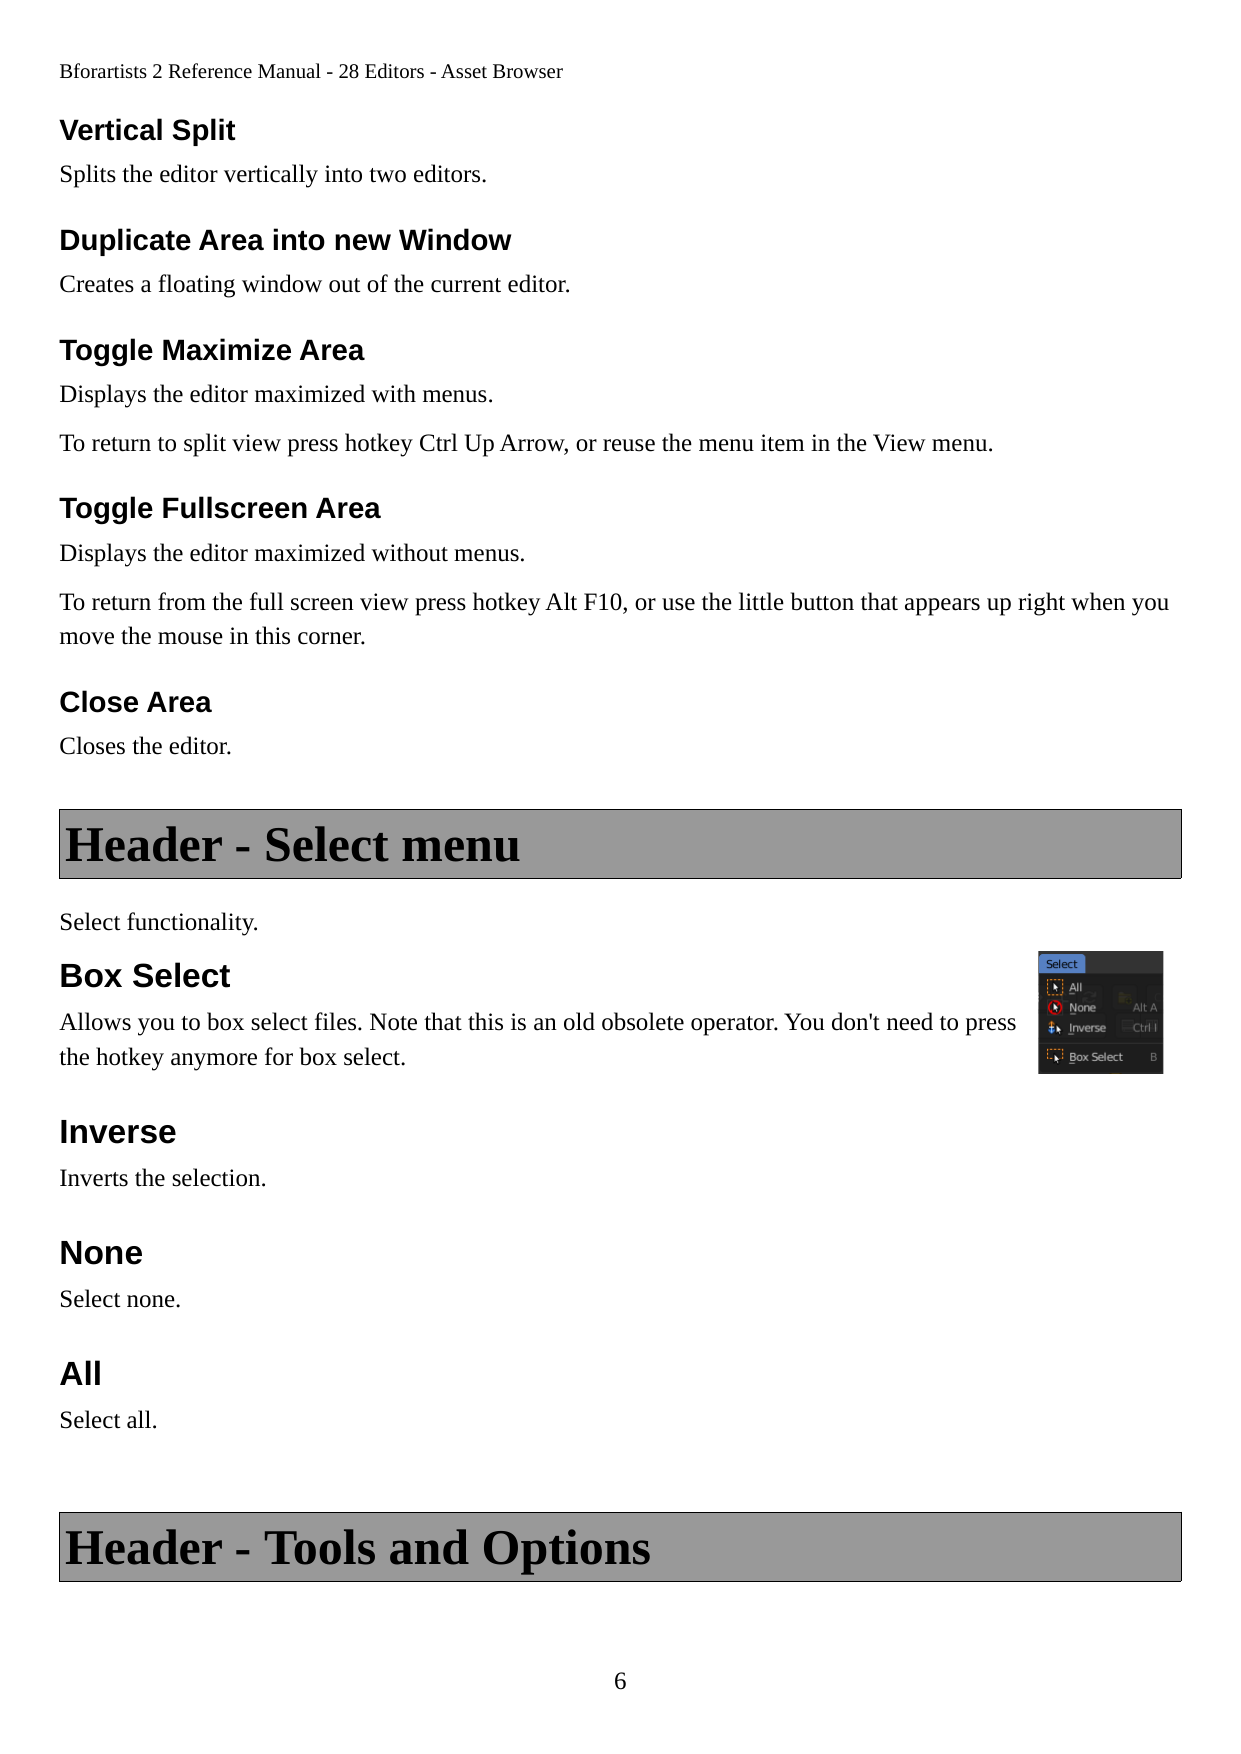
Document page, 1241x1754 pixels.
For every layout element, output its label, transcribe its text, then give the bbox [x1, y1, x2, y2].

text Splits the editor vertically into two editors. [59, 159, 1181, 188]
subtitle Toggle Fullscreen Area [59, 491, 1181, 525]
subtitle None [59, 1233, 1181, 1272]
table_header Header - Select menu [60, 810, 1181, 878]
subtitle Duplicate Area into new Window [59, 222, 1181, 256]
text Select functionality. [59, 907, 1181, 936]
text Closes the editor. [59, 731, 1181, 760]
picture [1038, 951, 1164, 1074]
table_header Header - Tools and Options [60, 1513, 1181, 1581]
subtitle Vertical Split [59, 113, 1181, 146]
subtitle All [59, 1354, 1181, 1393]
text Displays the editor maximized with menus. [59, 379, 1181, 407]
text Inverts the selection. [59, 1163, 1181, 1192]
text Select none. [59, 1284, 1181, 1313]
subtitle Close Area [59, 685, 1181, 718]
text To return from the full screen view press hotkey Alt F10, or use the little button that appears up right when you move the mouse in this corner. [59, 587, 1181, 650]
subtitle Inverse [59, 1112, 1181, 1151]
text Select all. [59, 1405, 1181, 1434]
text To return to split view press hotkey Ctrl Up Arrow, or reuse the menu item in the View menu. [59, 428, 1181, 456]
text Allows you to box select files. Note that this is an old obsolete operator. You don't need to press the hotkey anymore for box select. [59, 1007, 1038, 1071]
subtitle Box Select [59, 956, 1038, 995]
text Creates a floating window out of the current editor. [59, 269, 1181, 297]
subtitle Toggle Maximize Area [59, 332, 1181, 366]
text Displays the editor maximized without menus. [59, 538, 1181, 566]
subtitle [1164, 956, 1181, 995]
